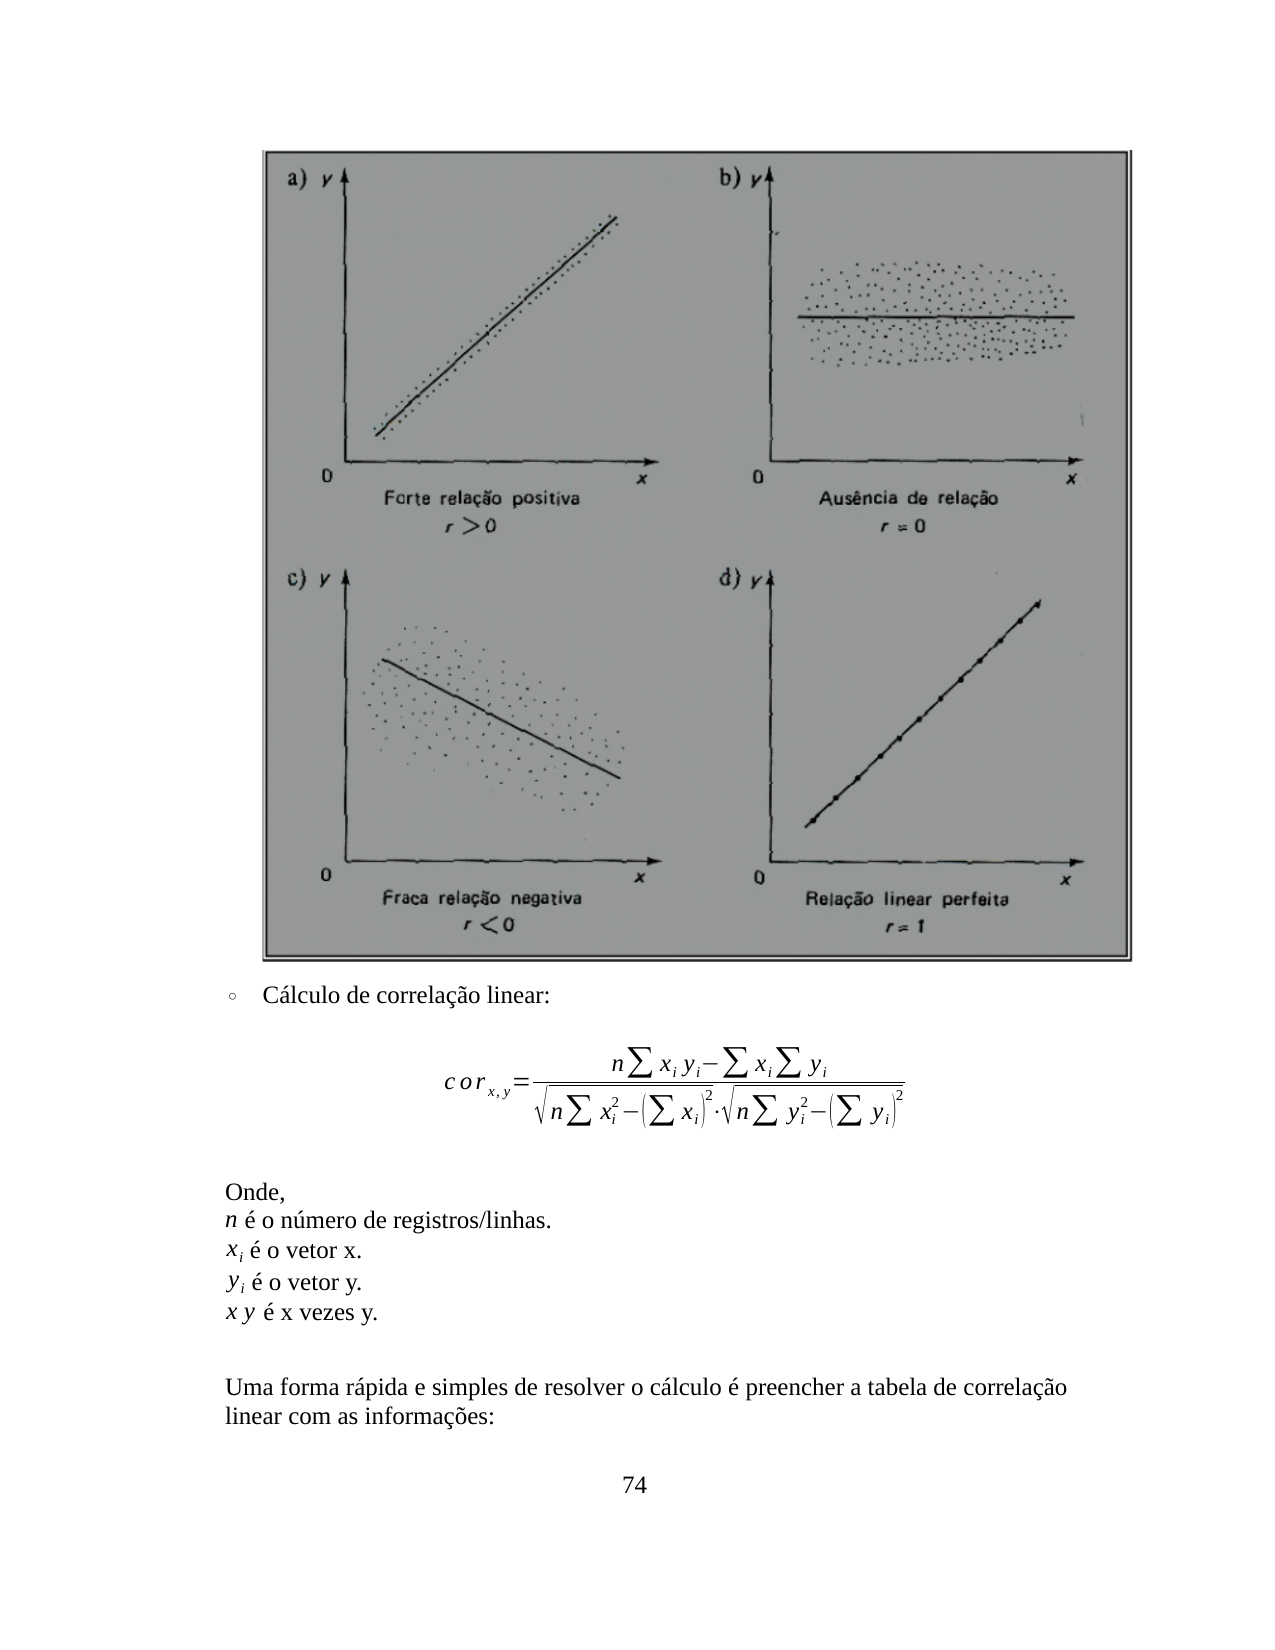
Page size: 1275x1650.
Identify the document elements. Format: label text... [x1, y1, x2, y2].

picture [262, 150, 1133, 962]
list Cálculo de correlação linear: [225, 980, 1125, 1037]
list Onde, é o número de registros/linhas. é o vetor x. é o vetor y. é x vezes y. [187, 1177, 1125, 1354]
list Uma forma rápida e simples de resolver o cálculo é preencher a tabela de correlação linear com as informações: [187, 1372, 1125, 1430]
